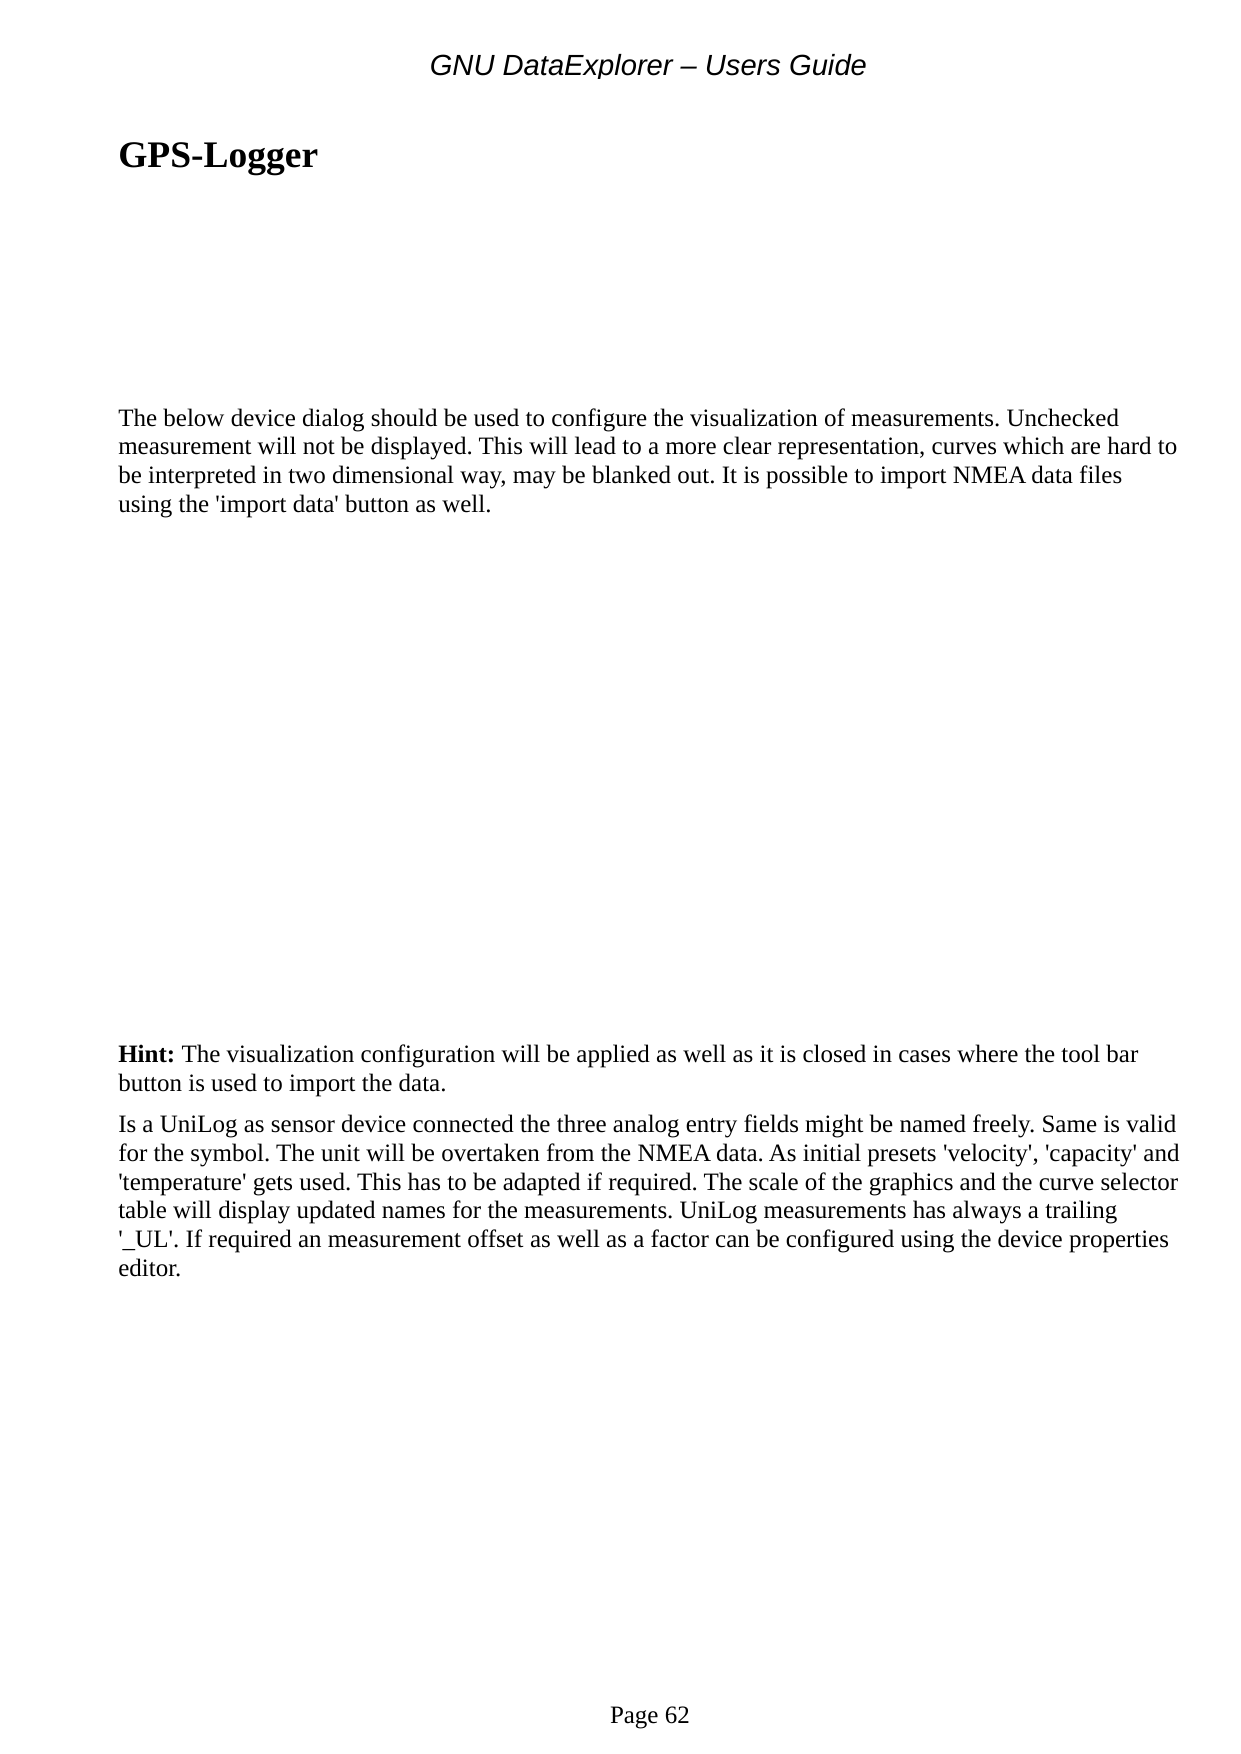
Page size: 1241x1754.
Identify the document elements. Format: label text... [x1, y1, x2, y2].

text Hint: The visualization configuration will be applied as well as it is closed in cases where the tool bar button is used to import the data. [118, 1039, 1181, 1097]
text The below device dialog should be used to configure the visualization of measurements. Unchecked measurement will not be displayed. This will lead to a more clear representation, curves which are hard to be interpreted in two dimensional way, may be blanked out. It is possible to import NMEA data files using the 'import data' button as well. [118, 403, 1181, 518]
text Is a UniLog as sensor device connected the three analog entry fields might be named freely. Same is valid for the symbol. The unit will be overtaken from the NMEA data. As initial presets 'velocity', 'capacity' and 'temperature' gets used. This has to be adapted if required. The scale of the graphics and the curve selector table will display updated names for the measurements. UniLog measurements has always a trailing '_UL'. If required an measurement offset as well as a factor can be configured using the device properties editor. [118, 1109, 1181, 1282]
subtitle GPS-Logger [118, 133, 1181, 176]
